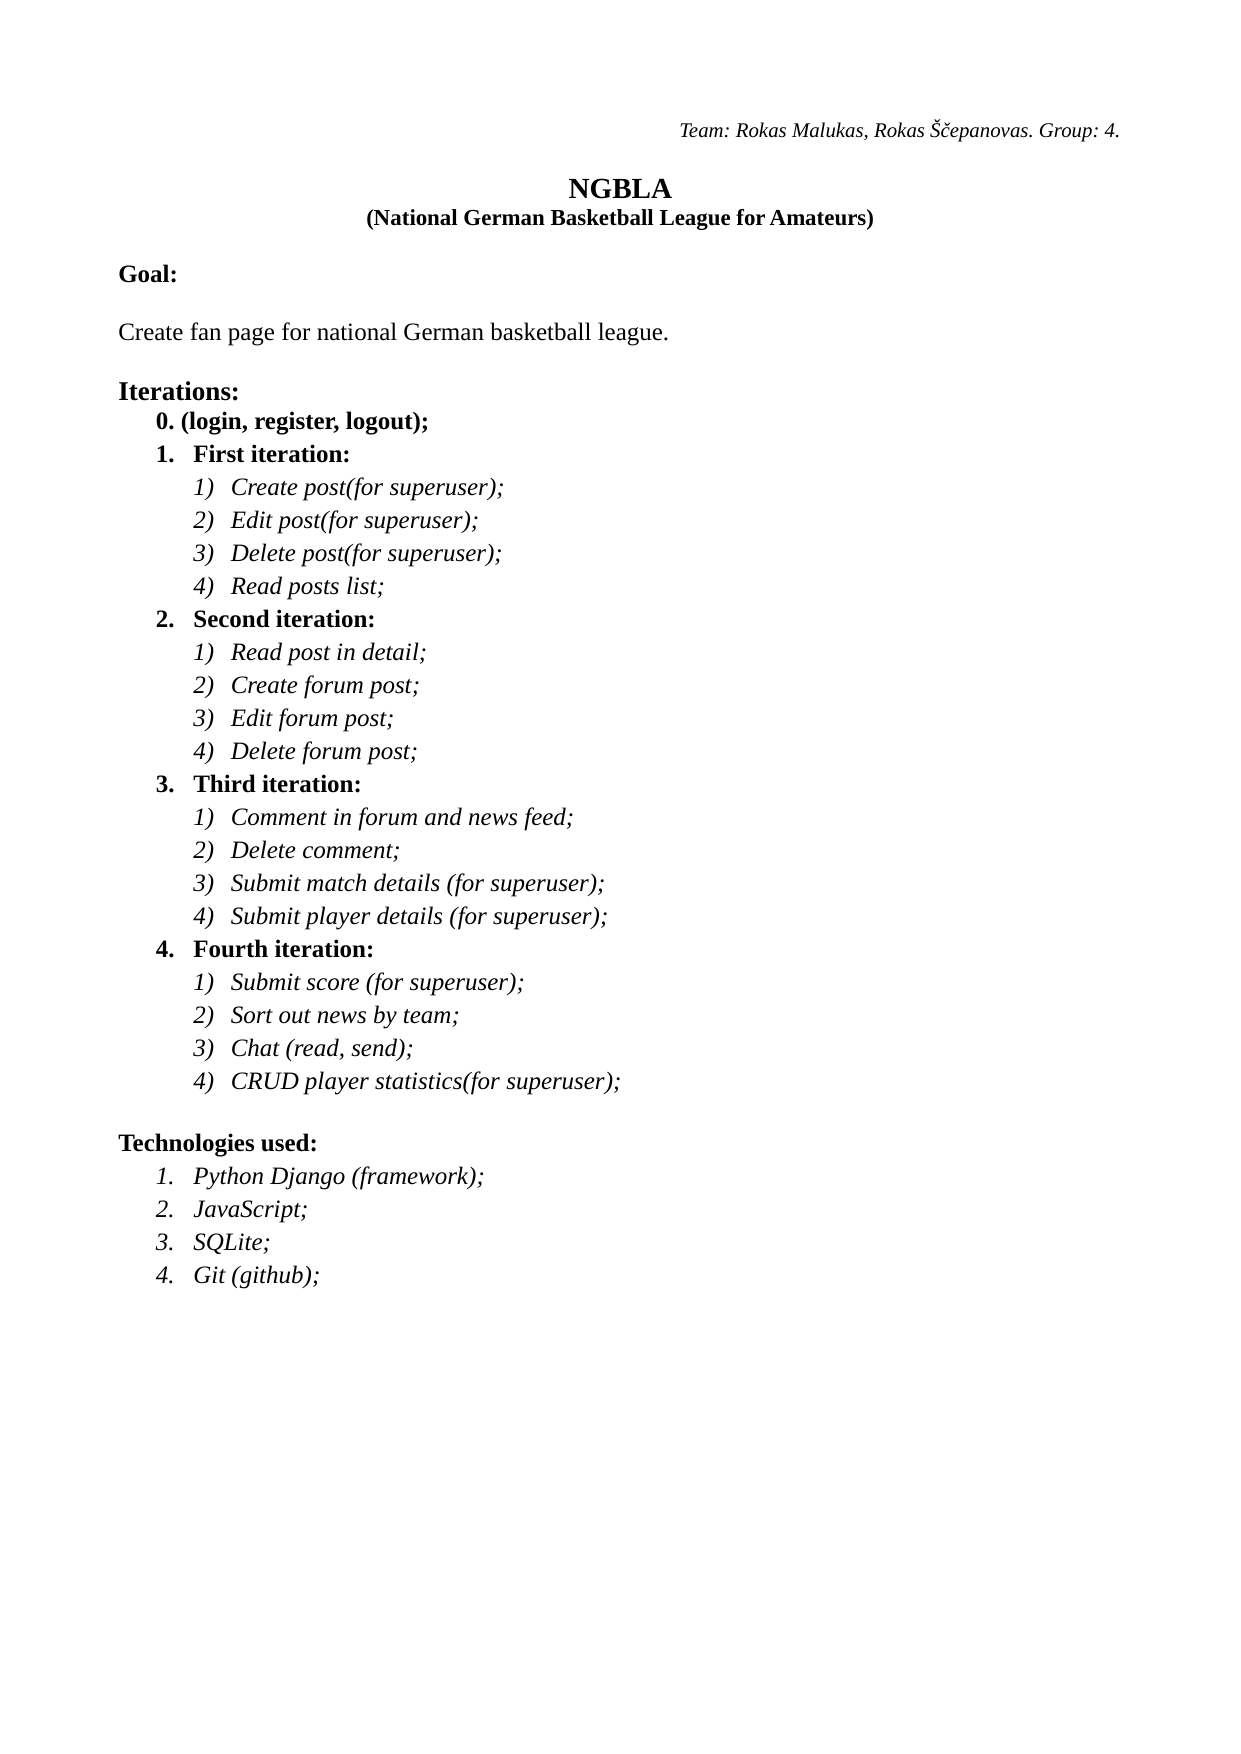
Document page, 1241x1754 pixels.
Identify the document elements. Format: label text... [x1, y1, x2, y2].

list SQLite; [156, 1227, 1122, 1256]
list Submit score (for superuser); [193, 967, 1122, 996]
list Edit post(for superuser); [193, 505, 1122, 533]
list Delete post(for superuser); [193, 538, 1122, 567]
list Third iteration: [156, 769, 1122, 798]
text 0. (login, register, logout); [118, 406, 1122, 434]
list Delete comment; [193, 835, 1122, 864]
list Create post(for superuser); [193, 472, 1122, 501]
list Git (github); [156, 1260, 1122, 1289]
list Submit player details (for superuser); [193, 901, 1122, 930]
list Read post in detail; [193, 637, 1122, 666]
list Sort out news by team; [193, 1000, 1122, 1029]
list Chat (read, send); [193, 1033, 1122, 1062]
text Team: Rokas Malukas, Rokas Ščepanovas. Group: 4. [118, 118, 1122, 142]
list Submit match details (for superuser); [193, 868, 1122, 897]
list CRUD player statistics(for superuser); [193, 1066, 1122, 1095]
list Delete forum post; [193, 736, 1122, 765]
list Create forum post; [193, 670, 1122, 699]
text Iterations: [118, 374, 1122, 406]
list Second iteration: [156, 604, 1122, 633]
list Python Django (framework); [156, 1161, 1122, 1190]
list Fourth iteration: [156, 934, 1122, 963]
list Edit forum post; [193, 703, 1122, 732]
text NGBLA [118, 171, 1122, 204]
list Comment in forum and news feed; [193, 802, 1122, 831]
text (National German Basketball League for Amateurs) [118, 204, 1122, 231]
list First iteration: [156, 439, 1122, 467]
text Create fan page for national German basketball league. [118, 317, 1122, 346]
text Goal: [118, 259, 1122, 288]
text Technologies used: [118, 1128, 1122, 1157]
list Read posts list; [193, 571, 1122, 599]
list JavaScript; [156, 1194, 1122, 1223]
